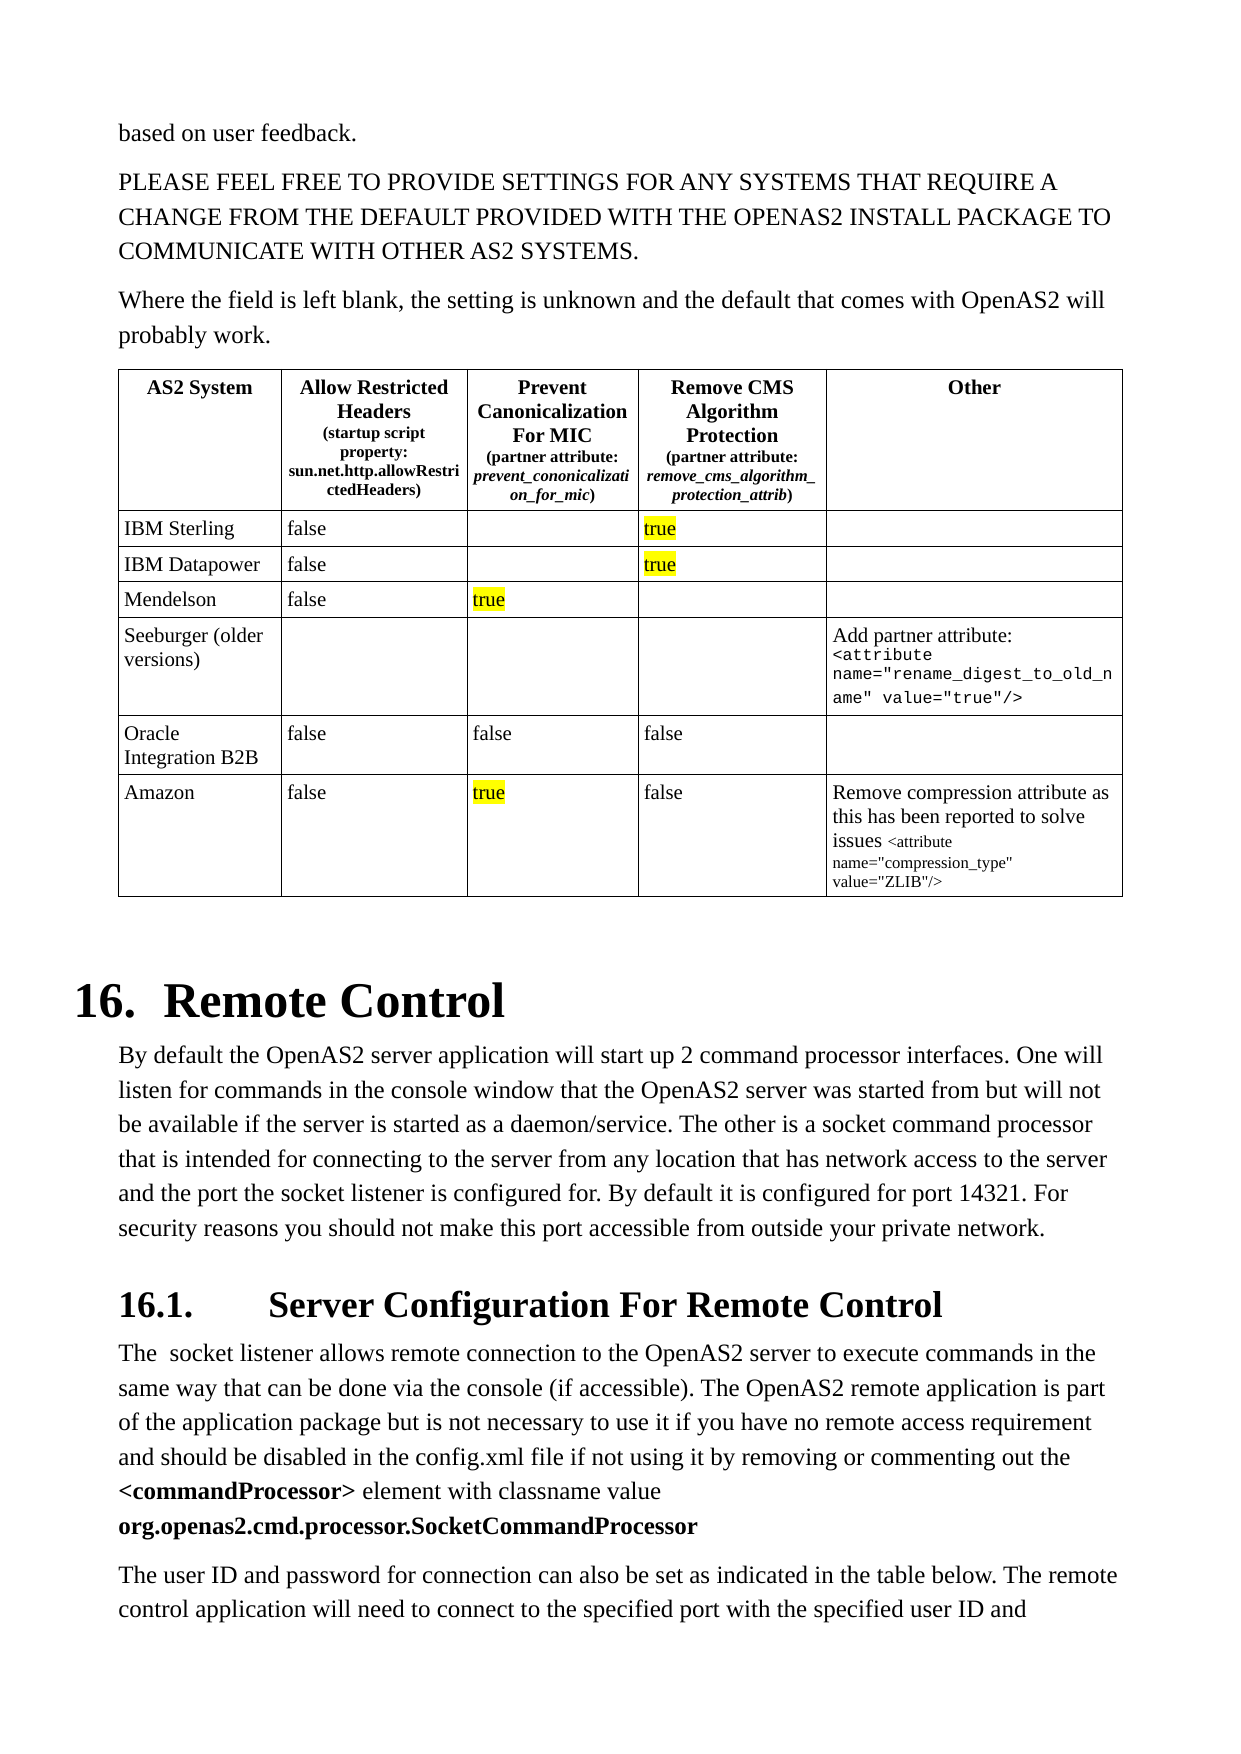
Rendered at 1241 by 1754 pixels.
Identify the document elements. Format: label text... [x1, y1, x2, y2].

table_cell false [282, 582, 467, 617]
table_cell [639, 582, 826, 617]
table_cell Mendelson [119, 582, 281, 617]
table_cell false [282, 511, 467, 546]
table_cell false [282, 547, 467, 581]
table_cell [827, 716, 1122, 774]
table_cell Add partner attribute: <attribute name="rename_digest_to_old_name" value="true"/> [827, 618, 1122, 715]
table_cell true [639, 511, 826, 546]
table_cell [827, 582, 1122, 617]
subtitle Server Configuration For Remote Control [118, 1283, 1122, 1326]
table_header Prevent Canonicalization For MIC (partner attribute: prevent_cononicalization_for_mic) [468, 370, 638, 510]
table_cell true [639, 547, 826, 581]
table_cell Remove compression attribute as this has been reported to solve issues <attribute name="compression_type" value="ZLIB"/> [827, 775, 1122, 896]
table_cell [639, 618, 826, 715]
table_cell true [468, 775, 638, 896]
table_cell false [639, 716, 826, 774]
table_cell Oracle Integration B2B [119, 716, 281, 774]
table_header Other [827, 370, 1122, 510]
table_cell false [468, 716, 638, 774]
table_header Allow Restricted Headers (startup script property: sun.net.http.allowRestrictedHeaders) [282, 370, 467, 510]
table_cell true [468, 582, 638, 617]
table_cell IBM Datapower [119, 547, 281, 581]
table_cell [282, 618, 467, 715]
table_cell [827, 511, 1122, 546]
table_cell IBM Sterling [119, 511, 281, 546]
text PLEASE FEEL FREE TO PROVIDE SETTINGS FOR ANY SYSTEMS THAT REQUIRE A CHANGE FROM THE DEFAULT PROVIDED WITH THE OPENAS2 INSTALL PACKAGE TO COMMUNICATE WITH OTHER AS2 SYSTEMS. [118, 167, 1122, 265]
table_cell Amazon [119, 775, 281, 896]
table_cell [468, 547, 638, 581]
text The socket listener allows remote connection to the OpenAS2 server to execute commands in the same way that can be done via the console (if accessible). The OpenAS2 remote application is part of the application package but is not necessary to use it if you have no remote access requirement and should be disabled in the config.xml file if not using it by removing or commenting out the <commandProcessor> element with classname value org.openas2.cmd.processor.SocketCommandProcessor [118, 1338, 1122, 1540]
table_cell [468, 511, 638, 546]
table_cell Seeburger (older versions) [119, 618, 281, 715]
table_cell false [282, 775, 467, 896]
text Where the field is left blank, the setting is unknown and the default that comes with OpenAS2 will probably work. [118, 285, 1122, 348]
text based on user feedback. [118, 118, 1122, 147]
text By default the OpenAS2 server application will start up 2 command processor interfaces. One will listen for commands in the console window that the OpenAS2 server was started from but will not be available if the server is started as a daemon/service. The other is a socket command processor that is intended for connecting to the server from any location that has network access to the server and the port the socket listener is configured for. By default it is configured for port 14321. For security reasons you should not make this port accessible from outside your private network. [118, 1041, 1122, 1242]
text The user ID and password for connection can also be set as indicated in the table below. The remote control application will need to connect to the specified port with the specified user ID and [118, 1560, 1122, 1623]
table_cell [468, 618, 638, 715]
table_header AS2 System [119, 370, 281, 510]
table_cell false [282, 716, 467, 774]
subtitle Remote Control [73, 971, 1122, 1028]
table_cell false [639, 775, 826, 896]
table_header Remove CMS Algorithm Protection (partner attribute: remove_cms_algorithm_protection_attrib) [639, 370, 826, 510]
table_cell [827, 547, 1122, 581]
